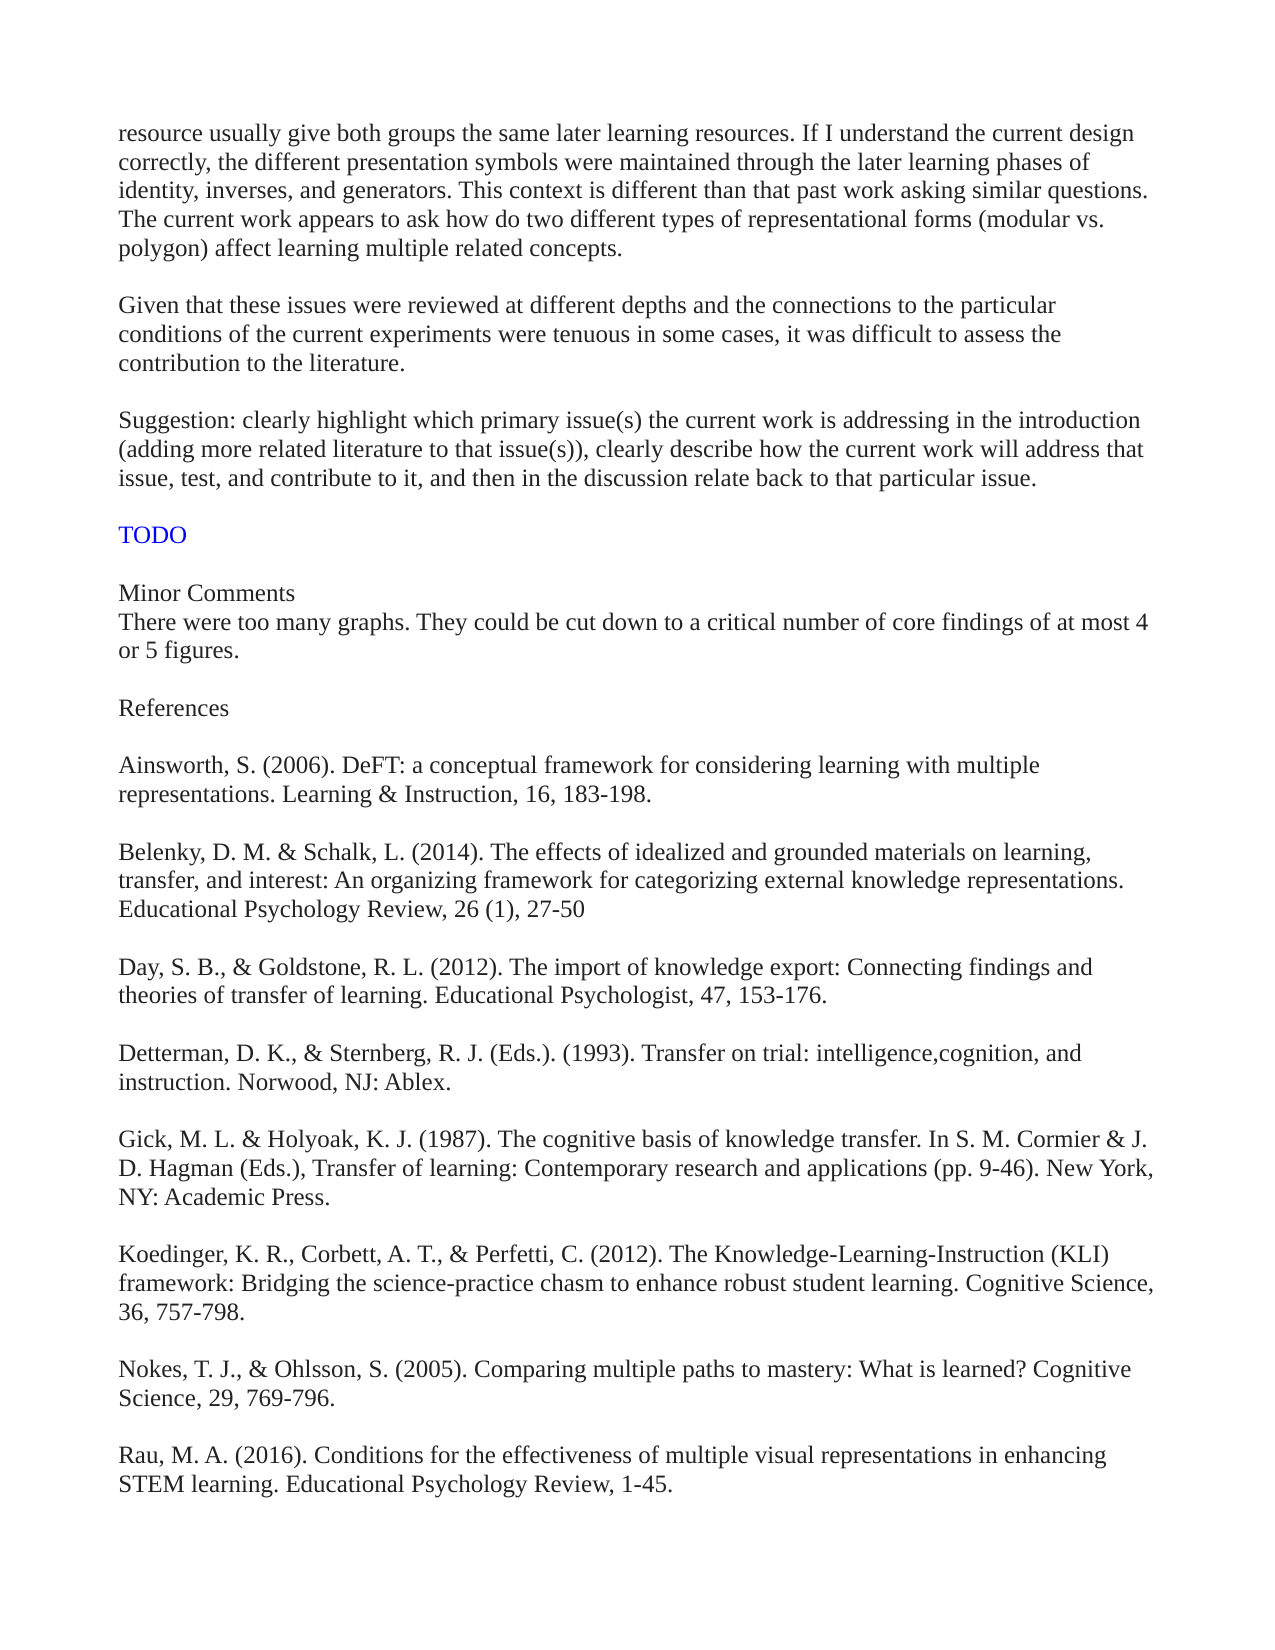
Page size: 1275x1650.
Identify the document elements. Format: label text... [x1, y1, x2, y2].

text resource usually give both groups the same later learning resources. If I understand the current design correctly, the different presentation symbols were maintained through the later learning phases of identity, inverses, and generators. This context is different than that past work asking similar questions. The current work appears to ask how do two different types of representational forms (modular vs. polygon) affect learning multiple related concepts. Given that these issues were reviewed at different depths and the connections to the particular conditions of the current experiments were tenuous in some cases, it was difficult to assess the contribution to the literature. Suggestion: clearly highlight which primary issue(s) the current work is addressing in the introduction (adding more related literature to that issue(s)), clearly describe how the current work will address that issue, test, and contribute to it, and then in the discussion relate back to that particular issue. [118, 118, 1157, 492]
text TODO Minor Comments There were too many graphs. They could be cut down to a critical number of core findings of at most 4 or 5 figures. References Ainsworth, S. (2006). DeFT: a conceptual framework for considering learning with multiple representations. Learning & Instruction, 16, 183-198. Belenky, D. M. & Schalk, L. (2014). The effects of idealized and grounded materials on learning, transfer, and interest: An organizing framework for categorizing external knowledge representations. Educational Psychology Review, 26 (1), 27-50 Day, S. B., & Goldstone, R. L. (2012). The import of knowledge export: Connecting findings and theories of transfer of learning. Educational Psychologist, 47, 153-176. Detterman, D. K., & Sternberg, R. J. (Eds.). (1993). Transfer on trial: intelligence,cognition, and instruction. Norwood, NJ: Ablex. Gick, M. L. & Holyoak, K. J. (1987). The cognitive basis of knowledge transfer. In S. M. Cormier & J. D. Hagman (Eds.), Transfer of learning: Contemporary research and applications (pp. 9-46). New York, NY: Academic Press. Koedinger, K. R., Corbett, A. T., & Perfetti, C. (2012). The Knowledge-Learning-Instruction (KLI) framework: Bridging the science-practice chasm to enhance robust student learning. Cognitive Science, 36, 757-798. Nokes, T. J., & Ohlsson, S. (2005). Comparing multiple paths to mastery: What is learned? Cognitive Science, 29, 769-796. Rau, M. A. (2016). Conditions for the effectiveness of multiple visual representations in enhancing STEM learning. Educational Psychology Review, 1-45. [118, 521, 1157, 1527]
